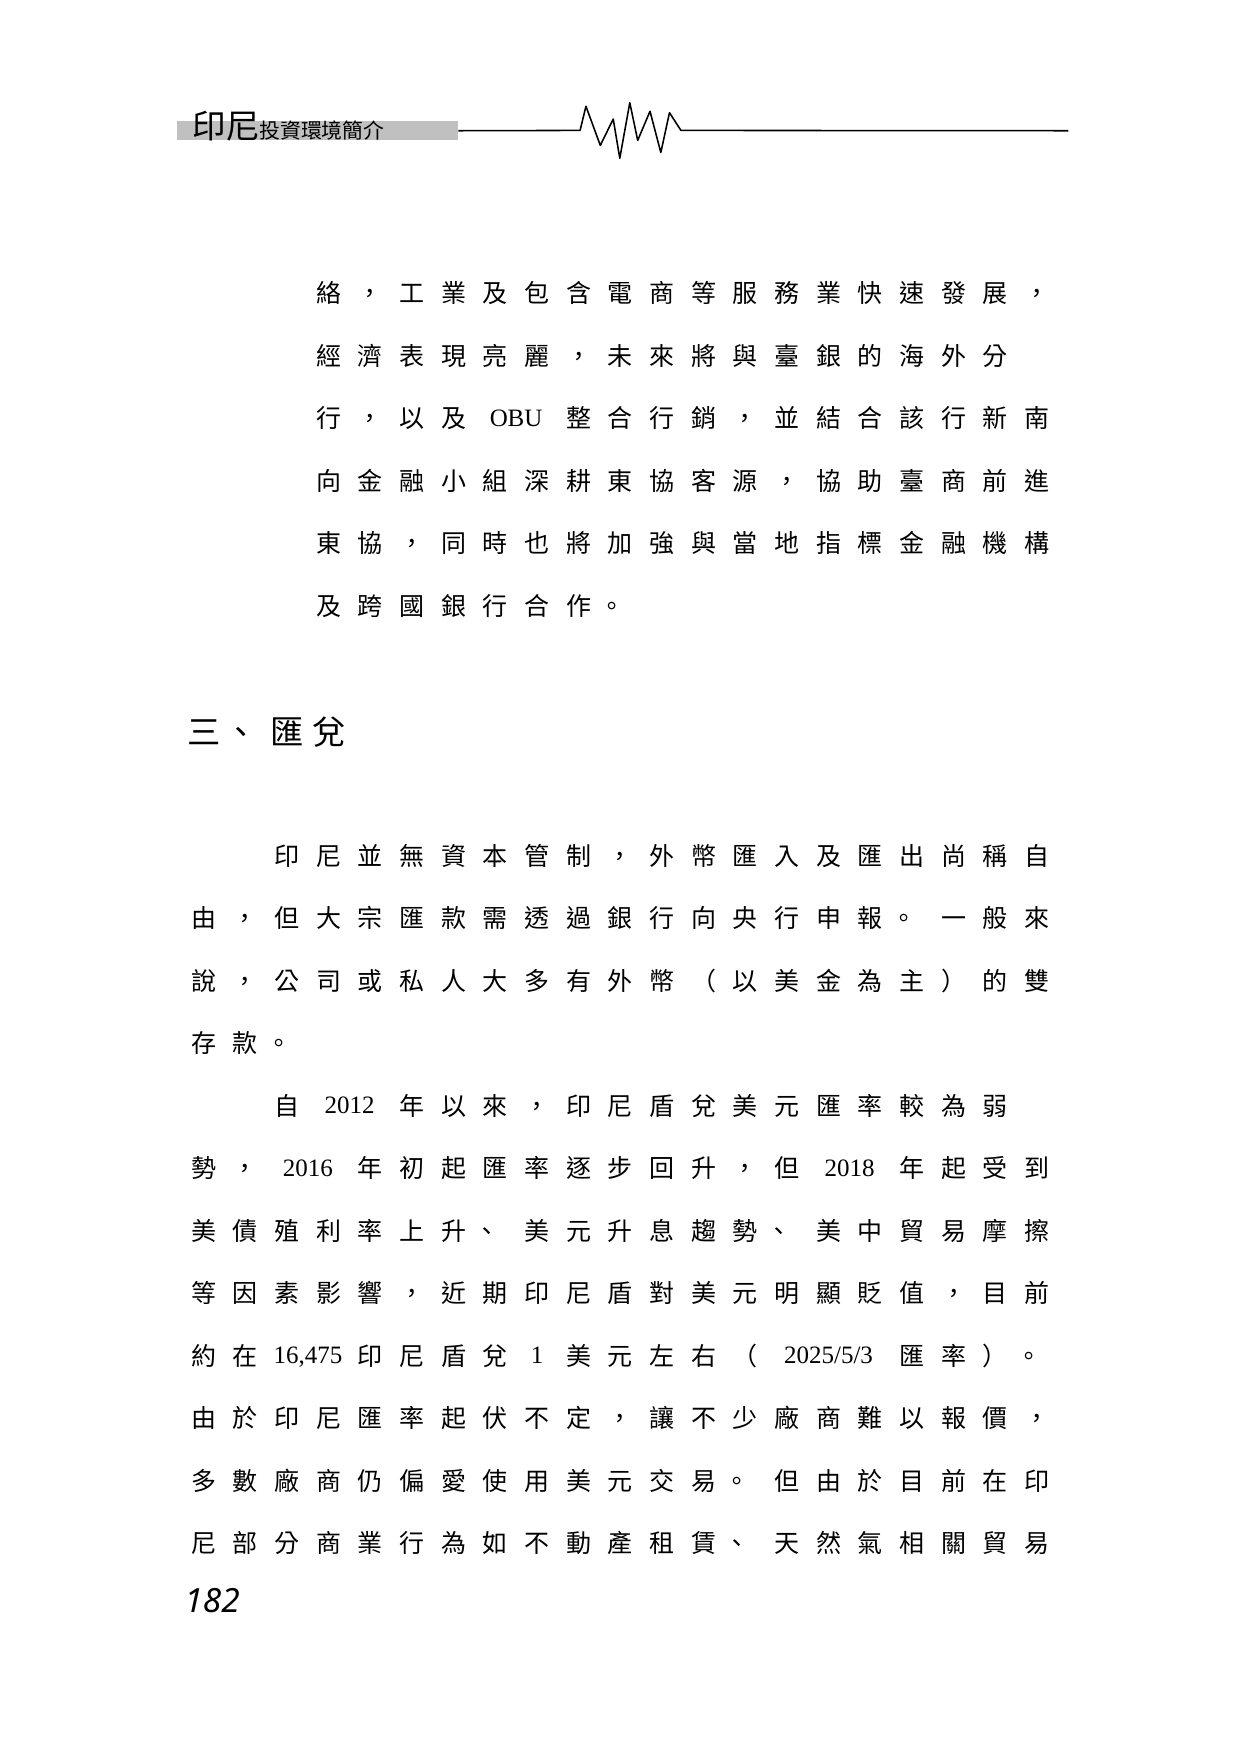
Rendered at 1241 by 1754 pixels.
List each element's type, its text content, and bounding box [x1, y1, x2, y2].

text 三、匯兌 [183, 688, 1058, 750]
text 印尼並無資本管制，外幣匯入及匯出尚稱自由，但大宗匯款需透過銀行向央行申報。一般來說，公司或私人大多有外幣（以美金為主）的雙存款。 [183, 813, 1058, 1063]
text 絡，工業及包含電商等服務業快速發展，經濟表現亮麗，未來將與臺銀的海外分行，以及OBU整合行銷，並結合該行新南向金融小組深耕東協客源，協助臺商前進東協，同時也將加強與當地指標金融機構及跨國銀行合作。 [207, 250, 1058, 625]
text 自2012年以來，印尼盾兌美元匯率較為弱勢，2016年初起匯率逐步回升，但2018年起受到美債殖利率上升、美元升息趨勢、美中貿易摩擦等因素影響，近期印尼盾對美元明顯貶值，目前約在16,475印尼盾兌1美元左右（2025/5/3匯率）。由於印尼匯率起伏不定，讓不少廠商難以報價，多數廠商仍偏愛使用美元交易。但由於目前在印尼部分商業行為如不動產租賃、天然氣相關貿易 [183, 1063, 1058, 1563]
